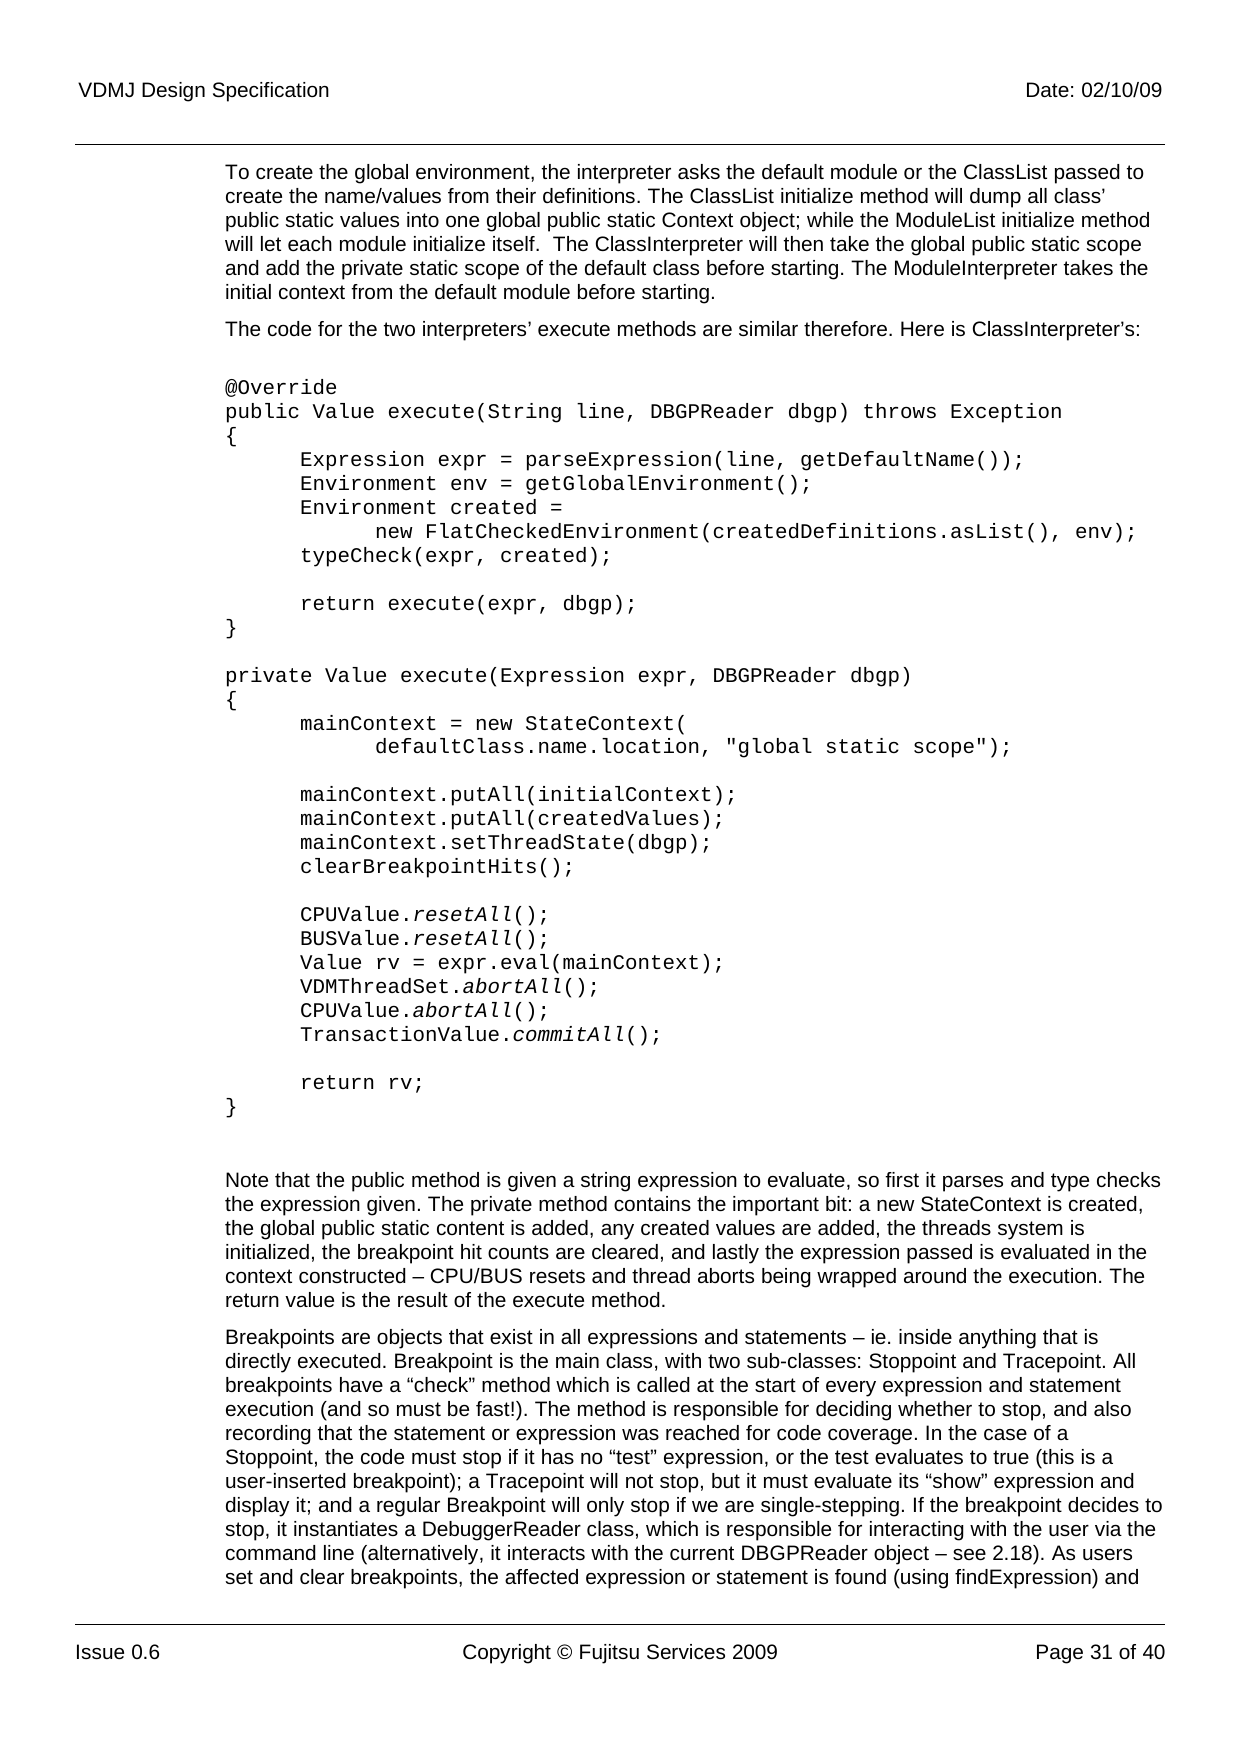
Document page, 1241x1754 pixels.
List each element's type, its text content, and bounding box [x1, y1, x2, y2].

text mainContext.putAll(createdValues); [225, 808, 1165, 832]
text public Value execute(String line, DBGPReader dbgp) throws Exception [225, 401, 1165, 425]
text { [225, 688, 1165, 712]
text Expression expr = parseExpression(line, getDefaultName()); [225, 449, 1165, 473]
text mainContext.setThreadState(dbgp); [225, 832, 1165, 856]
text Environment created = [225, 497, 1165, 521]
text defaultClass.name.location, "global static scope"); [225, 736, 1165, 760]
text mainContext = new StateContext( [225, 712, 1165, 736]
text typeCheck(expr, created); [225, 545, 1165, 569]
text CPUValue.abortAll(); [225, 1000, 1165, 1024]
text clearBreakpointHits(); [225, 856, 1165, 880]
text private Value execute(Expression expr, DBGPReader dbgp) [225, 664, 1165, 688]
text Note that the public method is given a string expression to evaluate, so first it parses and type checks the expression given. The private method contains the important bit: a new StateContext is created, the global public static content is added, any created values are added, the threads system is initialized, the breakpoint hit counts are cleared, and lastly the expression passed is evaluated in the context constructed – CPU/BUS resets and thread aborts being wrapped around the execution. The return value is the result of the execute method. [225, 1168, 1165, 1312]
text TransactionValue.commitAll(); [225, 1024, 1165, 1048]
text Breakpoints are objects that exist in all expressions and statements – ie. inside anything that is directly executed. Breakpoint is the main class, with two sub-classes: Stoppoint and Tracepoint. All breakpoints have a “check” method which is called at the start of every expression and statement execution (and so must be fast!). The method is responsible for deciding whether to stop, and also recording that the statement or expression was reached for code coverage. In the case of a Stoppoint, the code must stop if it has no “test” expression, or the test evaluates to true (this is a user-inserted breakpoint); a Tracepoint will not stop, but it must evaluate its “show” expression and display it; and a regular Breakpoint will only stop if we are single-stepping. If the breakpoint decides to stop, it instantiates a DebuggerReader class, which is responsible for interacting with the user via the command line (alternatively, it interacts with the current DBGPReader object – see 2.18). As users set and clear breakpoints, the affected expression or statement is found (using findExpression) and [225, 1324, 1165, 1589]
text CPUValue.resetAll(); [225, 904, 1165, 928]
text The code for the two interpreters’ execute methods are similar therefore. Here is ClassInterpreter’s: [225, 317, 1165, 341]
text Environment env = getGlobalEnvironment(); [225, 473, 1165, 497]
text return execute(expr, dbgp); [225, 593, 1165, 617]
text } [225, 617, 1165, 641]
text mainContext.putAll(initialContext); [225, 784, 1165, 808]
text return rv; [225, 1072, 1165, 1096]
text VDMThreadSet.abortAll(); [225, 976, 1165, 1000]
text BUSValue.resetAll(); [225, 928, 1165, 952]
text @Override [225, 377, 1165, 401]
text } [225, 1096, 1165, 1120]
text To create the global environment, the interpreter asks the default module or the ClassList passed to create the name/values from their definitions. The ClassList initialize method will dump all class’ public static values into one global public static Context object; while the ModuleList initialize method will let each module initialize itself. The ClassInterpreter will then take the global public static scope and add the private static scope of the default class before starting. The ModuleInterpreter takes the initial context from the default module before starting. [225, 160, 1165, 304]
text new FlatCheckedEnvironment(createdDefinitions.asList(), env); [225, 521, 1165, 545]
text Value rv = expr.eval(mainContext); [225, 952, 1165, 976]
text { [225, 425, 1165, 449]
